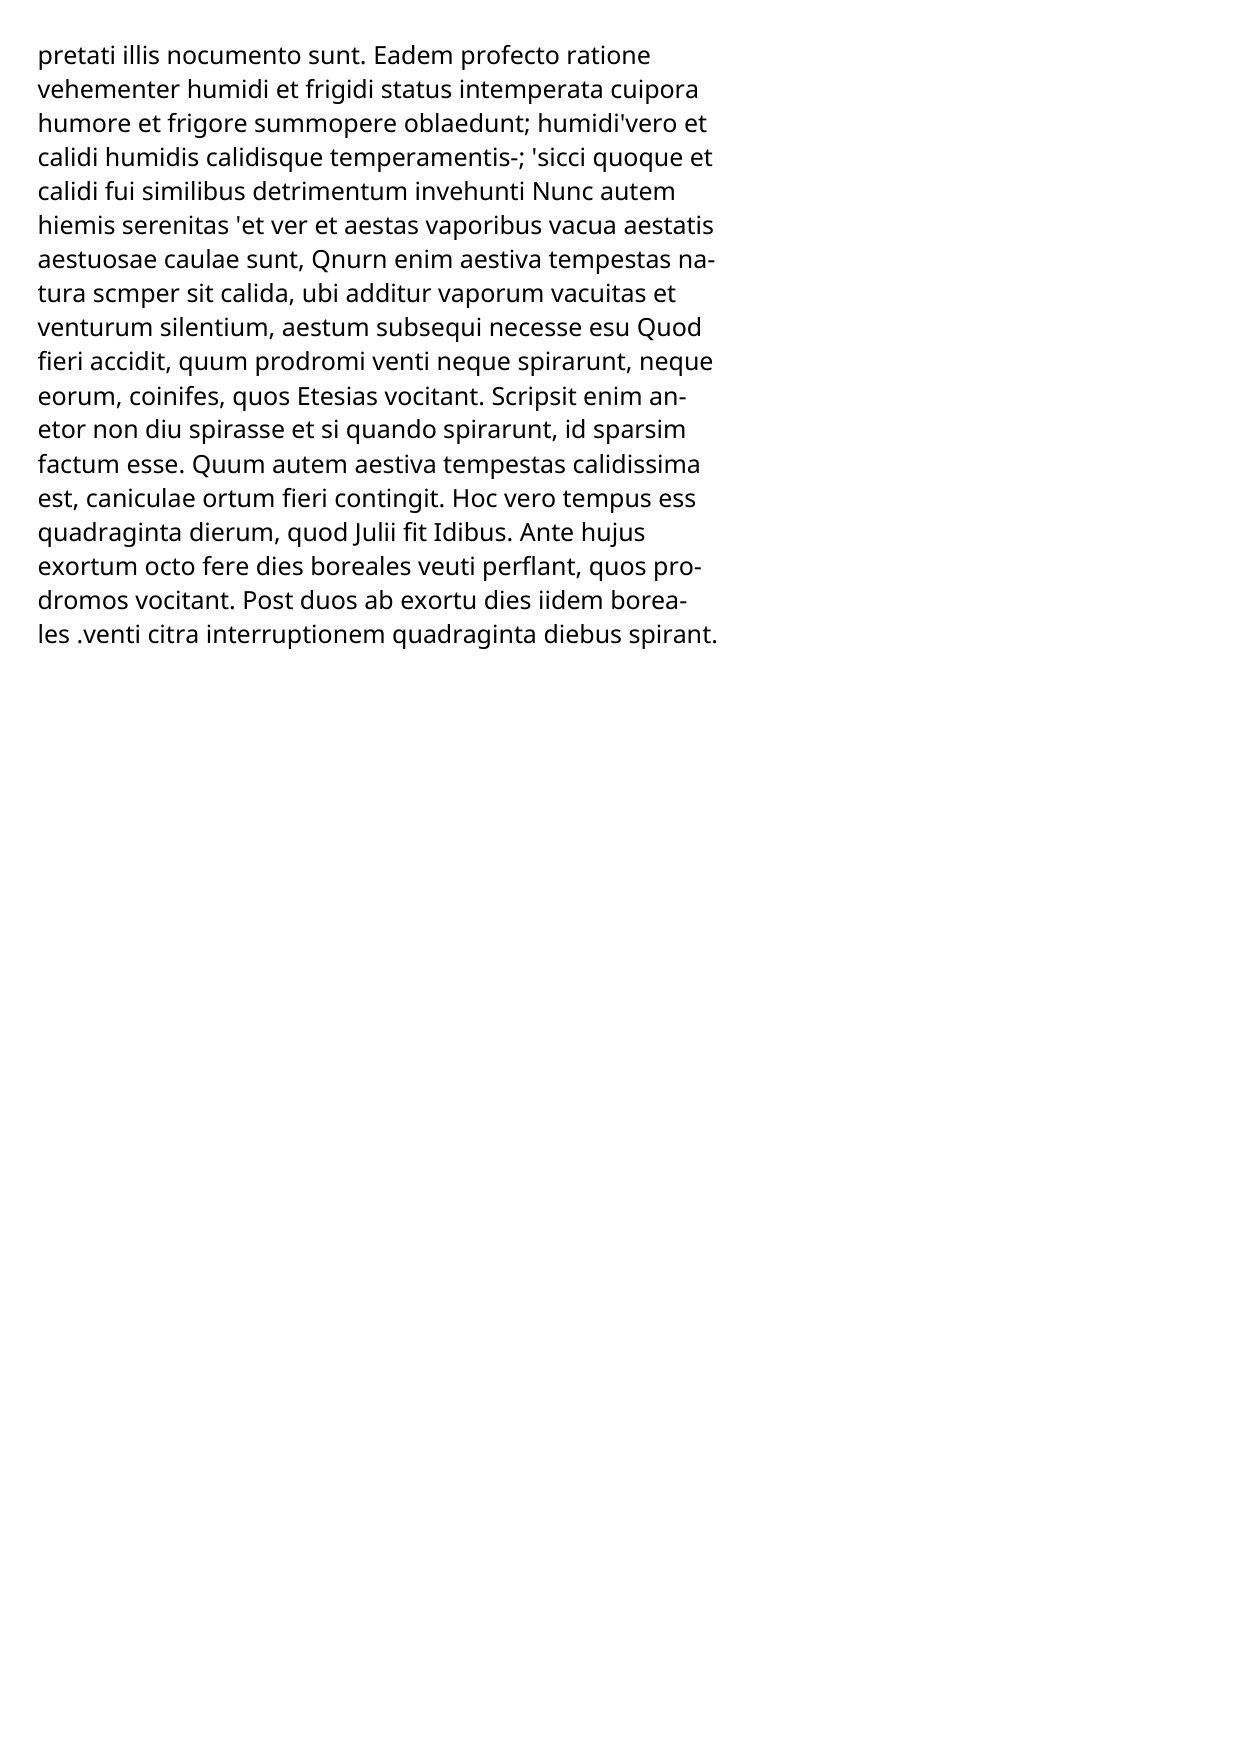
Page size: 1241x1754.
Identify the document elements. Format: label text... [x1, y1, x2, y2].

text pretati illis nocumento sunt. Eadem profecto ratione vehementer humidi et frigidi status intemperata cuipora humore et frigore summopere oblaedunt; humidi'vero et calidi humidis calidisque temperamentis-; 'sicci quoque et calidi fui similibus detrimentum invehunti Nunc autem hiemis serenitas 'et ver et aestas vaporibus vacua aestatis aestuosae caulae sunt, Qnurn enim aestiva tempestas na- tura scmper sit calida, ubi additur vaporum vacuitas et venturum silentium, aestum subsequi necesse esu Quod fieri accidit, quum prodromi venti neque spirarunt, neque eorum, coinifes, quos Etesias vocitant. Scripsit enim an- etor non diu spirasse et si quando spirarunt, id sparsim factum esse. Quum autem aestiva tempestas calidissima est, caniculae ortum fieri contingit. Hoc vero tempus ess quadraginta dierum, quod Julii fit Idibus. Ante hujus exortum octo fere dies boreales veuti perflant, quos pro- dromos vocitant. Post duos ab exortu dies iidem borea- les .venti citra interruptionem quadraginta diebus spirant. [37, 37, 1203, 651]
